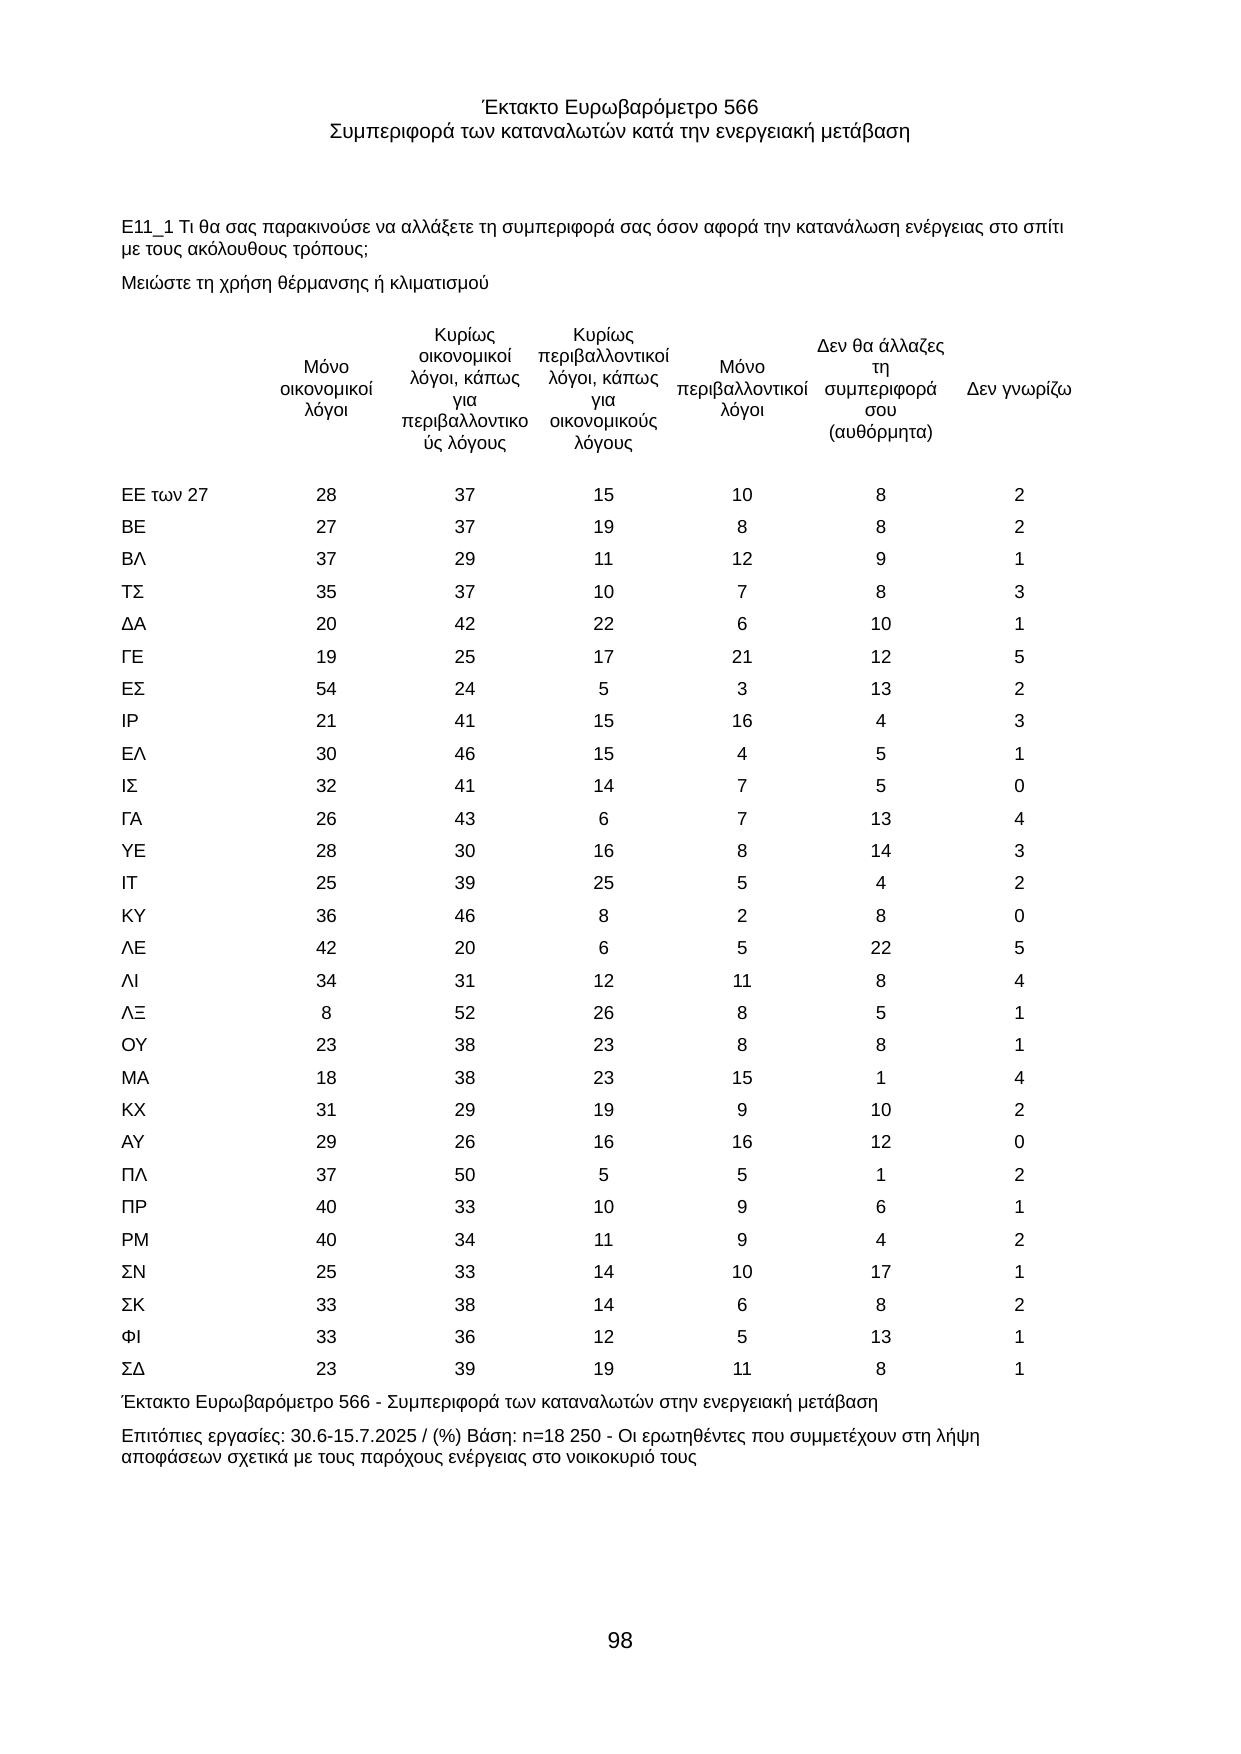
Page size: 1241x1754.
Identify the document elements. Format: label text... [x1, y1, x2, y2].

table_cell 3 [673, 673, 811, 705]
table_cell 1 [950, 1320, 1089, 1353]
table_cell 10 [811, 1094, 950, 1126]
table_cell ΚΥ [118, 899, 257, 932]
table_cell 37 [395, 510, 534, 543]
table_cell 5 [534, 673, 673, 705]
table_cell 14 [534, 1256, 673, 1288]
table_cell 21 [673, 640, 811, 672]
table_cell 20 [395, 932, 534, 964]
table_cell 42 [395, 608, 534, 640]
table_cell 37 [257, 1158, 395, 1191]
table_cell 5 [673, 1158, 811, 1191]
table_cell 8 [811, 1353, 950, 1385]
table_cell 4 [950, 802, 1089, 834]
table_cell 18 [257, 1061, 395, 1093]
table_cell 14 [534, 1288, 673, 1320]
table_cell 4 [811, 1223, 950, 1256]
table_cell 16 [534, 834, 673, 867]
table_cell ΡΜ [118, 1223, 257, 1256]
table_cell 36 [395, 1320, 534, 1353]
table_cell 8 [811, 478, 950, 510]
table_cell 34 [257, 964, 395, 996]
table_cell 37 [395, 575, 534, 608]
table_cell 19 [534, 510, 673, 543]
table_cell 15 [534, 737, 673, 769]
table_cell 26 [257, 802, 395, 834]
table_cell 4 [950, 964, 1089, 996]
table_cell 5 [534, 1158, 673, 1191]
table_cell 15 [673, 1061, 811, 1093]
table_cell 0 [950, 1126, 1089, 1158]
table_cell ΕΛ [118, 737, 257, 769]
table_cell ΕΣ [118, 673, 257, 705]
table_cell 2 [950, 1158, 1089, 1191]
table_cell 17 [534, 640, 673, 672]
table_cell 5 [673, 867, 811, 899]
table_cell 13 [811, 802, 950, 834]
table_cell 23 [257, 1029, 395, 1061]
table_cell 5 [811, 770, 950, 802]
table_cell 11 [673, 1353, 811, 1385]
table_cell ΙΡ [118, 705, 257, 737]
table_cell 10 [811, 608, 950, 640]
table_cell 16 [534, 1126, 673, 1158]
table_cell Κυρίως περιβαλλοντικοί λόγοι, κάπως για οικονομικούς λόγους [534, 299, 673, 478]
table_cell ΦΙ [118, 1320, 257, 1353]
table_cell 10 [673, 1256, 811, 1288]
table_cell ΛΞ [118, 996, 257, 1029]
table_cell 19 [534, 1353, 673, 1385]
table_cell 52 [395, 996, 534, 1029]
table_cell 40 [257, 1191, 395, 1223]
table_cell ΓΕ [118, 640, 257, 672]
table_cell 15 [534, 478, 673, 510]
table_cell 12 [673, 543, 811, 575]
table_cell 39 [395, 867, 534, 899]
table_cell 31 [257, 1094, 395, 1126]
table_cell ΔΑ [118, 608, 257, 640]
table_cell 2 [950, 1094, 1089, 1126]
table_cell 6 [534, 802, 673, 834]
table_cell 10 [534, 575, 673, 608]
table_cell 8 [673, 996, 811, 1029]
table_cell 10 [673, 478, 811, 510]
table_cell 1 [811, 1061, 950, 1093]
table_cell 41 [395, 770, 534, 802]
table_cell ΑΥ [118, 1126, 257, 1158]
table_cell 8 [673, 510, 811, 543]
table_cell 23 [534, 1029, 673, 1061]
table_cell 3 [950, 575, 1089, 608]
table_cell 21 [257, 705, 395, 737]
table_cell 12 [534, 1320, 673, 1353]
table_cell ΣΝ [118, 1256, 257, 1288]
table_cell ΓΑ [118, 802, 257, 834]
table_cell 10 [534, 1191, 673, 1223]
table_cell 31 [395, 964, 534, 996]
table_cell 26 [534, 996, 673, 1029]
table_cell ΟΥ [118, 1029, 257, 1061]
table_cell 8 [811, 510, 950, 543]
table_cell 38 [395, 1029, 534, 1061]
table_cell 6 [811, 1191, 950, 1223]
table_cell 2 [950, 1223, 1089, 1256]
table_cell 5 [673, 932, 811, 964]
table_cell 9 [673, 1191, 811, 1223]
table_cell 25 [395, 640, 534, 672]
table_cell Μόνο οικονομικοί λόγοι [257, 299, 395, 478]
table_cell 6 [673, 1288, 811, 1320]
table_cell 16 [673, 1126, 811, 1158]
table_cell ΛΙ [118, 964, 257, 996]
table_cell 15 [534, 705, 673, 737]
table_cell 2 [950, 673, 1089, 705]
table_cell 11 [534, 1223, 673, 1256]
table_cell ΣΚ [118, 1288, 257, 1320]
table_cell 35 [257, 575, 395, 608]
table_cell ΜΑ [118, 1061, 257, 1093]
table_cell 2 [950, 867, 1089, 899]
table_cell 12 [534, 964, 673, 996]
table_cell ΤΣ [118, 575, 257, 608]
table_cell 7 [673, 770, 811, 802]
table_cell 29 [395, 543, 534, 575]
table_cell 36 [257, 899, 395, 932]
table_cell 12 [811, 1126, 950, 1158]
table_cell 25 [534, 867, 673, 899]
table_header Ε11_1 Τι θα σας παρακινούσε να αλλάξετε τη συμπεριφορά σας όσον αφορά την κατανάλωση ενέργειας στο σπίτι με τους ακόλουθους τρόπους; [118, 209, 1089, 266]
table_cell 1 [950, 737, 1089, 769]
table_cell 38 [395, 1288, 534, 1320]
table_cell 40 [257, 1223, 395, 1256]
table_cell ΕΕ των 27 [118, 478, 257, 510]
table_cell ΒΛ [118, 543, 257, 575]
table_cell 9 [811, 543, 950, 575]
table_cell 1 [950, 1353, 1089, 1385]
table_cell Μόνο περιβαλλοντικοί λόγοι [673, 299, 811, 478]
table_cell 33 [257, 1320, 395, 1353]
table_cell 29 [395, 1094, 534, 1126]
table_cell 30 [395, 834, 534, 867]
table_cell 1 [950, 1191, 1089, 1223]
table_cell 22 [534, 608, 673, 640]
table_cell 29 [257, 1126, 395, 1158]
table_cell Επιτόπιες εργασίες: 30.6-15.7.2025 / (%) Βάση: n=18 250 - Οι ερωτηθέντες που συμμετέχουν στη λήψη αποφάσεων σχετικά με τους παρόχους ενέργειας στο νοικοκυριό τους [118, 1418, 1089, 1475]
table_cell 28 [257, 834, 395, 867]
table_cell ΥΕ [118, 834, 257, 867]
table_cell 54 [257, 673, 395, 705]
table_cell 1 [950, 608, 1089, 640]
table_cell 8 [811, 964, 950, 996]
table_cell 38 [395, 1061, 534, 1093]
table_cell 2 [673, 899, 811, 932]
table_cell 5 [950, 640, 1089, 672]
table_cell 1 [950, 543, 1089, 575]
table_cell 8 [811, 1029, 950, 1061]
table_cell ΠΛ [118, 1158, 257, 1191]
table_cell 23 [534, 1061, 673, 1093]
table_cell 8 [811, 1288, 950, 1320]
table_cell 2 [950, 510, 1089, 543]
table_cell ΙΤ [118, 867, 257, 899]
table_cell 50 [395, 1158, 534, 1191]
table_cell Δεν θα άλλαζες τη συμπεριφορά σου (αυθόρμητα) [811, 299, 950, 478]
table_cell 9 [673, 1094, 811, 1126]
table_cell 39 [395, 1353, 534, 1385]
table_cell 8 [673, 834, 811, 867]
table_cell 19 [534, 1094, 673, 1126]
table_cell 8 [811, 575, 950, 608]
table_cell 16 [673, 705, 811, 737]
table_cell ΛΕ [118, 932, 257, 964]
table_cell 22 [811, 932, 950, 964]
table_cell 33 [395, 1256, 534, 1288]
table_cell 37 [257, 543, 395, 575]
table_cell 41 [395, 705, 534, 737]
table_cell 1 [950, 1029, 1089, 1061]
table_cell ΒΕ [118, 510, 257, 543]
table_cell 4 [950, 1061, 1089, 1093]
table_cell 9 [673, 1223, 811, 1256]
table_cell 3 [950, 705, 1089, 737]
table_cell 20 [257, 608, 395, 640]
table_cell 7 [673, 802, 811, 834]
table_cell [118, 299, 257, 478]
table_cell 27 [257, 510, 395, 543]
table_cell 8 [673, 1029, 811, 1061]
table_cell 4 [673, 737, 811, 769]
table_cell 1 [811, 1158, 950, 1191]
table_cell 24 [395, 673, 534, 705]
table_cell Δεν γνωρίζω [950, 299, 1089, 478]
table_cell 19 [257, 640, 395, 672]
table_cell 11 [673, 964, 811, 996]
table_cell 8 [257, 996, 395, 1029]
table_cell 25 [257, 867, 395, 899]
table_cell 33 [395, 1191, 534, 1223]
table_cell 46 [395, 737, 534, 769]
table_cell 32 [257, 770, 395, 802]
table_cell 5 [673, 1320, 811, 1353]
table_cell 25 [257, 1256, 395, 1288]
table_cell 42 [257, 932, 395, 964]
table_cell 7 [673, 575, 811, 608]
table_cell ΙΣ [118, 770, 257, 802]
table_cell 1 [950, 996, 1089, 1029]
table_cell 13 [811, 1320, 950, 1353]
table_cell 8 [534, 899, 673, 932]
table_cell 34 [395, 1223, 534, 1256]
table_cell 5 [811, 996, 950, 1029]
table_cell 2 [950, 478, 1089, 510]
table_cell 43 [395, 802, 534, 834]
table_cell ΚΧ [118, 1094, 257, 1126]
table_cell Κυρίως οικονομικοί λόγοι, κάπως για περιβαλλοντικούς λόγους [395, 299, 534, 478]
table_cell 11 [534, 543, 673, 575]
table_cell 0 [950, 770, 1089, 802]
table_cell 33 [257, 1288, 395, 1320]
table_cell ΠΡ [118, 1191, 257, 1223]
table_cell 4 [811, 705, 950, 737]
table_cell 23 [257, 1353, 395, 1385]
table_cell 6 [673, 608, 811, 640]
table_cell 2 [950, 1288, 1089, 1320]
table_cell 5 [950, 932, 1089, 964]
table_cell 6 [534, 932, 673, 964]
table_cell 28 [257, 478, 395, 510]
table_cell 46 [395, 899, 534, 932]
table_cell 14 [534, 770, 673, 802]
table_cell 5 [811, 737, 950, 769]
table_cell 17 [811, 1256, 950, 1288]
table_cell ΣΔ [118, 1353, 257, 1385]
table_cell 8 [811, 899, 950, 932]
table_cell Έκτακτο Ευρωβαρόμετρο 566 - Συμπεριφορά των καταναλωτών στην ενεργειακή μετάβαση [118, 1385, 1089, 1417]
table_cell 0 [950, 899, 1089, 932]
table_cell 1 [950, 1256, 1089, 1288]
table_cell 3 [950, 834, 1089, 867]
table_cell 14 [811, 834, 950, 867]
table_cell 37 [395, 478, 534, 510]
table_cell 13 [811, 673, 950, 705]
table_cell 4 [811, 867, 950, 899]
table_cell 12 [811, 640, 950, 672]
table_cell Μειώστε τη χρήση θέρμανσης ή κλιματισμού [118, 266, 1089, 299]
table_cell 30 [257, 737, 395, 769]
table_cell 26 [395, 1126, 534, 1158]
